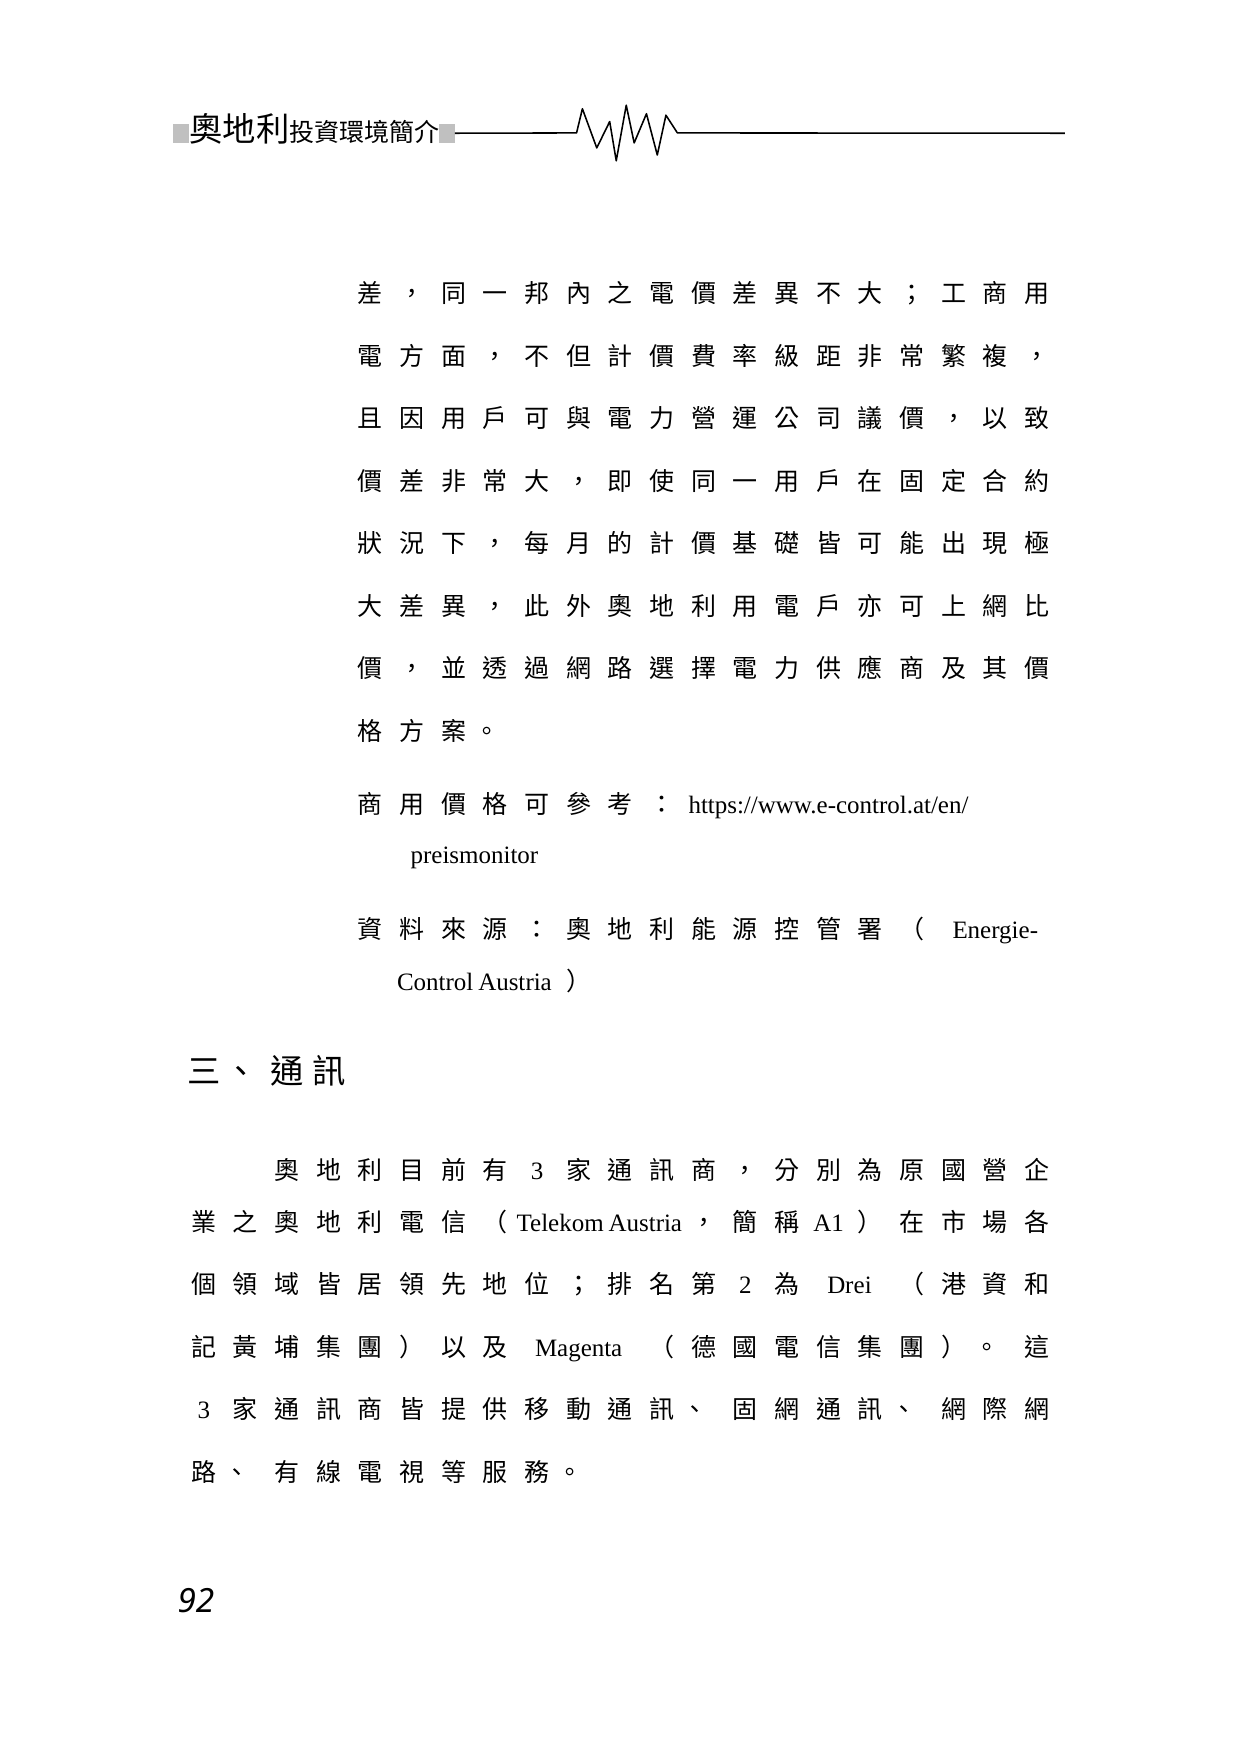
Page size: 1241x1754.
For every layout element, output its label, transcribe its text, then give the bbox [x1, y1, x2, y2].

text 三、通訊 [183, 1027, 1058, 1089]
text 奧地利目前有3家通訊商，分別為原國營企業之奧地利電信（Telekom Austria，簡稱A1）在市場各個領域皆居領先地位；排名第2為Drei（港資和記黃埔集團）以及Magenta（德國電信集團）。這3家通訊商皆提供移動通訊、固網通訊、網際網路、有線電視等服務。 [183, 1116, 1058, 1491]
text 商用價格可參考：https://www.e-control.at/en/preismonitor [330, 750, 1058, 875]
text 差，同一邦內之電價差異不大；工商用電方面，不但計價費率級距非常繁複，且因用戶可與電力營運公司議價，以致價差非常大，即使同一用戶在固定合約狀況下，每月的計價基礎皆可能出現極大差異，此外奧地利用電戶亦可上網比價，並透過網路選擇電力供應商及其價格方案。 [330, 250, 1058, 750]
text 資料來源：奧地利能源控管署（Energie-Control Austria） [330, 875, 1058, 1000]
